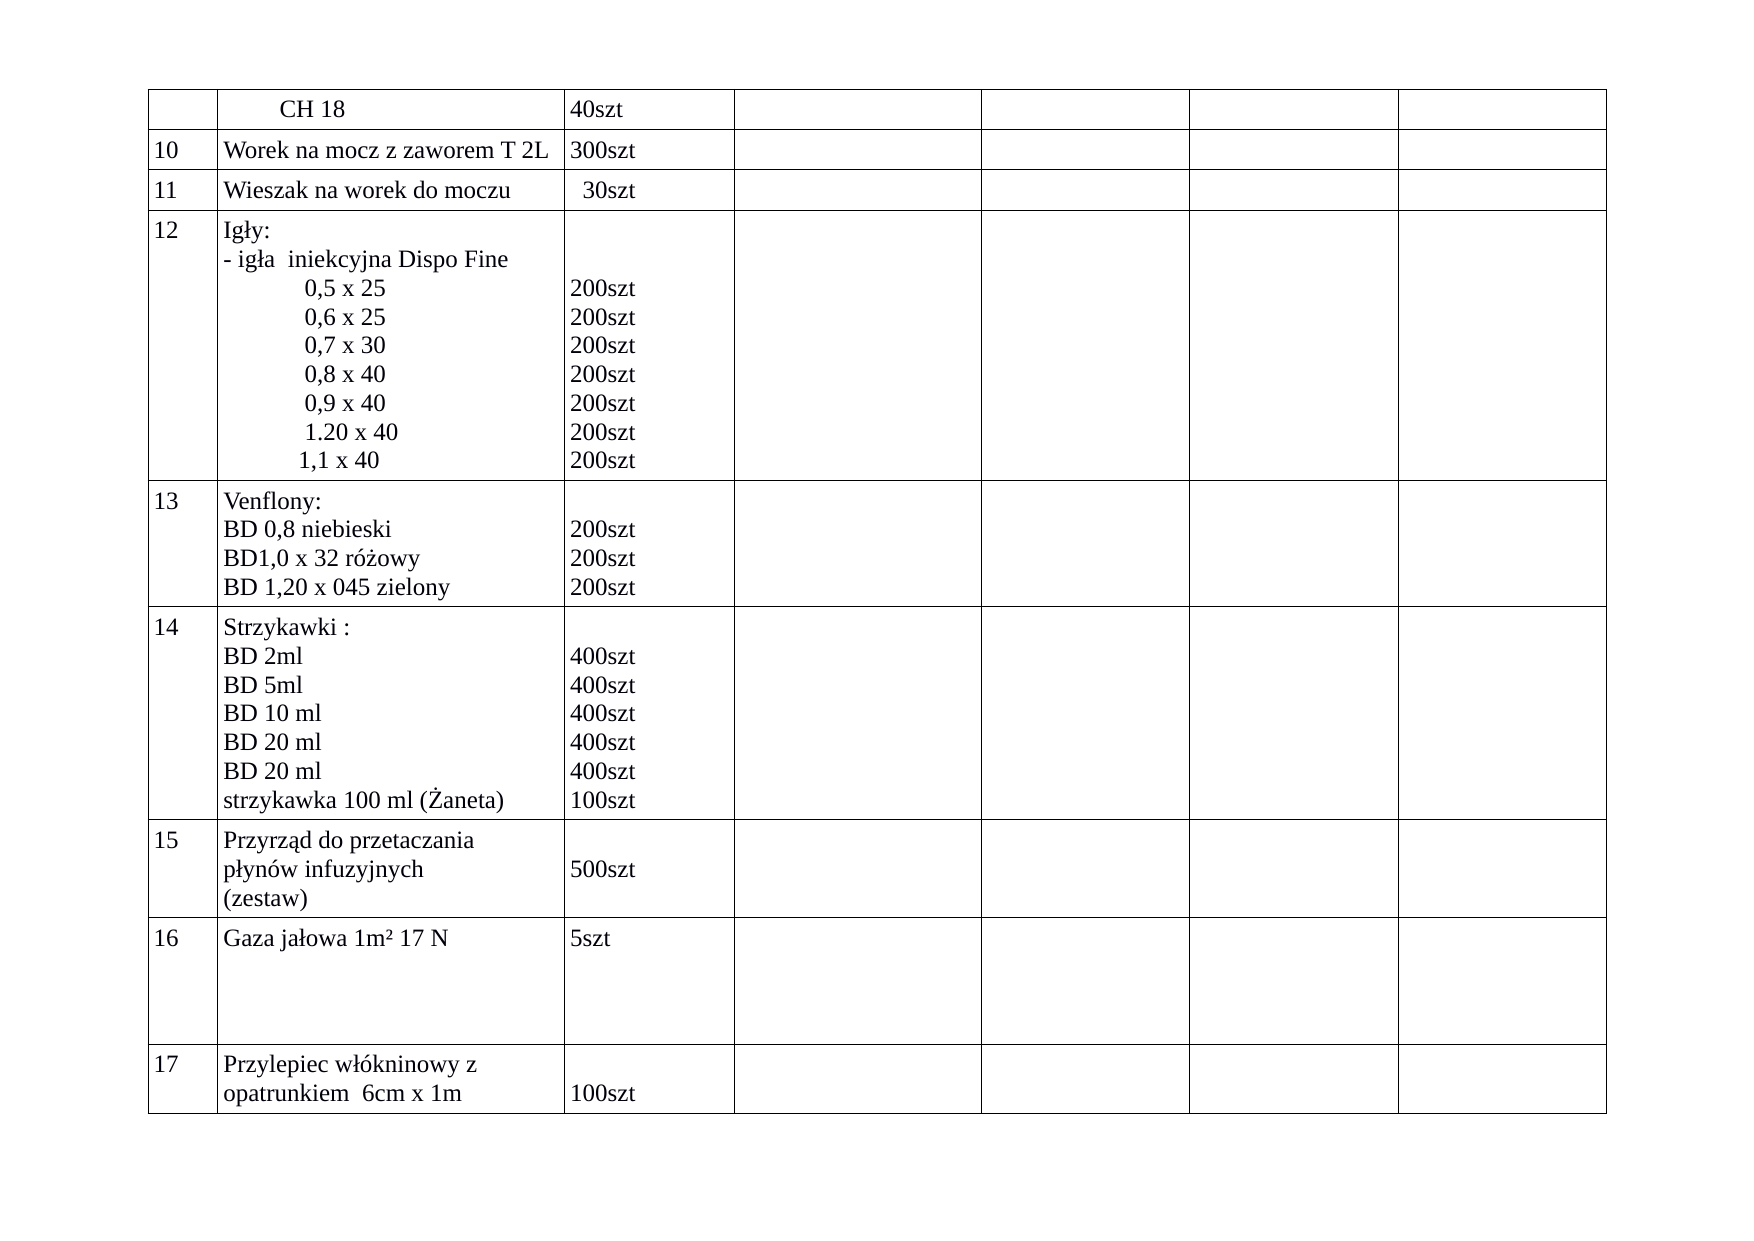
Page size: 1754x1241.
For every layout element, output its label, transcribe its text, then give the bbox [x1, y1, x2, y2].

table_cell Przyrząd do przetaczania płynów infuzyjnych (zestaw) [218, 820, 564, 917]
table_cell [735, 820, 981, 917]
table_cell [1190, 481, 1398, 606]
table_cell 15 [149, 820, 217, 917]
table_cell [1190, 918, 1398, 1044]
table_cell [1190, 607, 1398, 819]
table_cell [735, 90, 981, 129]
table_cell [1190, 1045, 1398, 1113]
table_cell [982, 918, 1189, 1044]
table_cell [1190, 130, 1398, 169]
table_cell 200szt 200szt 200szt [565, 481, 734, 606]
table_cell [735, 170, 981, 209]
table_cell [982, 481, 1189, 606]
table_cell Venflony: BD 0,8 niebieski BD1,0 x 32 różowy BD 1,20 x 045 zielony [218, 481, 564, 606]
table_cell 30szt [565, 170, 734, 209]
table_cell 40szt [565, 90, 734, 129]
table_cell [735, 918, 981, 1044]
table_cell [1190, 211, 1398, 480]
table_cell 5szt [565, 918, 734, 1044]
table_cell Strzykawki : BD 2ml BD 5ml BD 10 ml BD 20 ml BD 20 ml strzykawka 100 ml (Żaneta) [218, 607, 564, 819]
table_cell [982, 820, 1189, 917]
table_cell Wieszak na worek do moczu [218, 170, 564, 209]
table_cell [735, 481, 981, 606]
table_cell [1190, 820, 1398, 917]
table_cell [1399, 1045, 1606, 1113]
table_cell [982, 211, 1189, 480]
table_cell 200szt 200szt 200szt 200szt 200szt 200szt 200szt [565, 211, 734, 480]
table_cell [982, 130, 1189, 169]
table_cell [735, 1045, 981, 1113]
table_cell 100szt [565, 1045, 734, 1113]
table_cell [1399, 820, 1606, 917]
table_cell 14 [149, 607, 217, 819]
table_cell [1399, 170, 1606, 209]
table_cell Przylepiec włókninowy z opatrunkiem 6cm x 1m [218, 1045, 564, 1113]
table_cell [149, 90, 217, 129]
table_cell CH 18 [218, 90, 564, 129]
table_cell 17 [149, 1045, 217, 1113]
table_cell 13 [149, 481, 217, 606]
table_cell Worek na mocz z zaworem T 2L [218, 130, 564, 169]
table_cell 500szt [565, 820, 734, 917]
table_cell [735, 130, 981, 169]
table_cell [982, 90, 1189, 129]
table_cell [1399, 481, 1606, 606]
table_cell 11 [149, 170, 217, 209]
table_cell 16 [149, 918, 217, 1044]
table_cell [982, 170, 1189, 209]
table_cell [1399, 90, 1606, 129]
table_cell [1399, 918, 1606, 1044]
table_cell [1399, 130, 1606, 169]
table_cell 12 [149, 211, 217, 480]
table_cell [982, 1045, 1189, 1113]
table_cell [1399, 211, 1606, 480]
table_cell 400szt 400szt 400szt 400szt 400szt 100szt [565, 607, 734, 819]
table_cell Igły: - igła iniekcyjna Dispo Fine 0,5 x 25 0,6 x 25 0,7 x 30 0,8 x 40 0,9 x 40 1.20 x 40 1,1 x 40 [218, 211, 564, 480]
table_cell [1399, 607, 1606, 819]
table_cell [1190, 90, 1398, 129]
table_cell [982, 607, 1189, 819]
table_cell 10 [149, 130, 217, 169]
table_cell [1190, 170, 1398, 209]
table_cell 300szt [565, 130, 734, 169]
table_cell Gaza jałowa 1m² 17 N [218, 918, 564, 1044]
table_cell [735, 607, 981, 819]
table_cell [735, 211, 981, 480]
